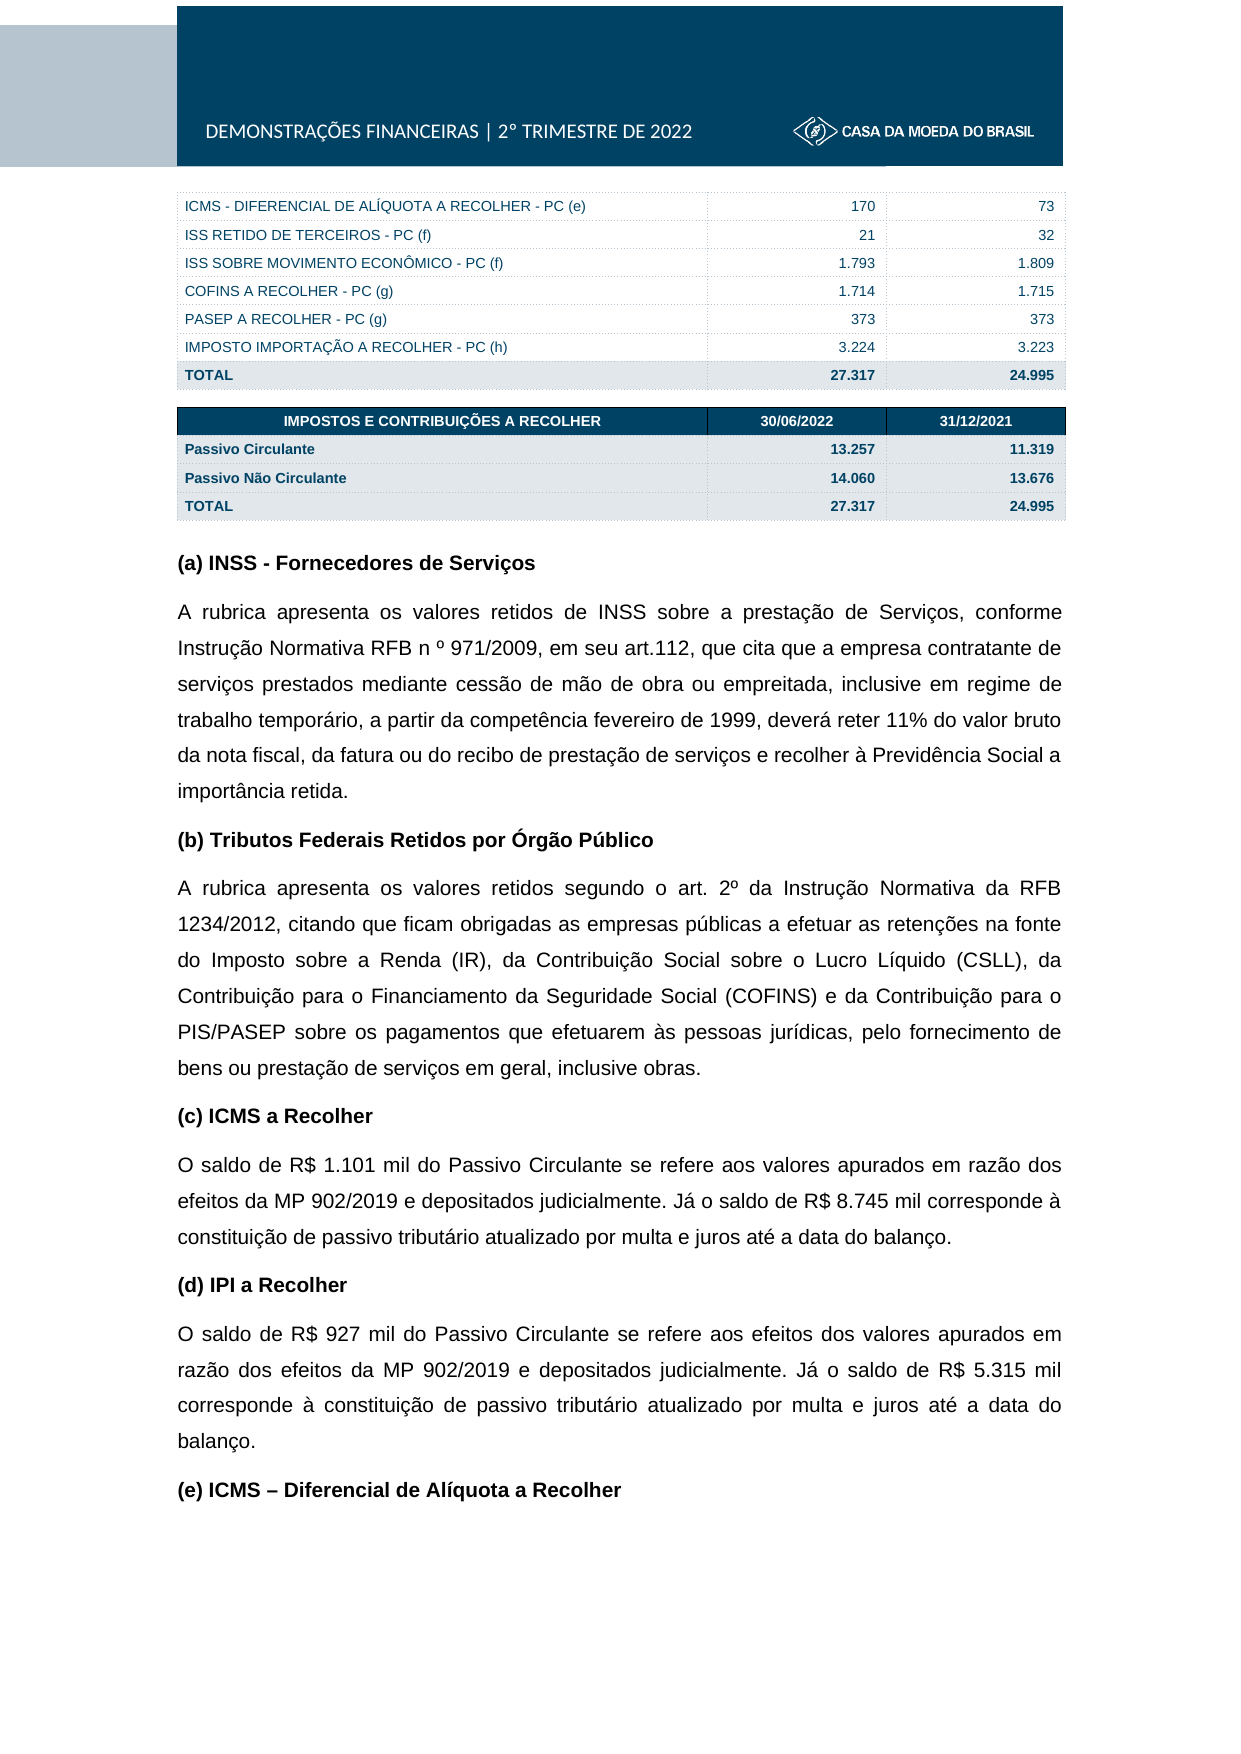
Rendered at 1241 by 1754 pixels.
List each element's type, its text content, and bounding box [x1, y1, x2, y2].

table_cell 373 [707, 304, 886, 332]
table_cell 14.060 [707, 463, 886, 492]
table_cell 373 [886, 304, 1066, 332]
text (e) ICMS – Diferencial de Alíquota a Recolher [177, 1478, 1063, 1502]
table_cell TOTAL [177, 361, 707, 389]
table_cell 27.317 [707, 492, 886, 520]
table_cell 1.714 [707, 276, 886, 304]
table_cell COFINS A RECOLHER - PC (g) [177, 276, 707, 304]
table_cell 13.676 [886, 463, 1066, 492]
table_cell ISS RETIDO DE TERCEIROS - PC (f) [177, 220, 707, 248]
table_cell 31/12/2021 [887, 408, 1065, 435]
table_cell [707, 389, 886, 407]
table_cell 1.715 [886, 276, 1066, 304]
text O saldo de R$ 927 mil do Passivo Circulante se refere aos efeitos dos valores apurados em razão dos efeitos da MP 902/2019 e depositados judicialmente. Já o saldo de R$ 5.315 mil corresponde à constituição de passivo tributário atualizado por multa e juros até a data do balanço. [177, 1321, 1063, 1453]
table_cell 24.995 [886, 361, 1066, 389]
text A rubrica apresenta os valores retidos segundo o art. 2º da Instrução Normativa da RFB 1234/2012, citando que ficam obrigadas as empresas públicas a efetuar as retenções na fonte do Imposto sobre a Renda (IR), da Contribuição Social sobre o Lucro Líquido (CSLL), da Contribuição para o Financiamento da Seguridade Social (COFINS) e da Contribuição para o PIS/PASEP sobre os pagamentos que efetuarem às pessoas jurídicas, pelo fornecimento de bens ou prestação de serviços em geral, inclusive obras. [177, 876, 1063, 1080]
table_cell Passivo Não Circulante [177, 463, 707, 492]
table_cell IMPOSTOS E CONTRIBUIÇÕES A RECOLHER [178, 408, 707, 435]
text O saldo de R$ 1.101 mil do Passivo Circulante se refere aos valores apurados em razão dos efeitos da MP 902/2019 e depositados judicialmente. Já o saldo de R$ 8.745 mil corresponde à constituição de passivo tributário atualizado por multa e juros até a data do balanço. [177, 1153, 1063, 1248]
table_cell 1.793 [707, 248, 886, 276]
table_cell 21 [707, 220, 886, 248]
text (d) IPI a Recolher [177, 1273, 1063, 1297]
table_cell 30/06/2022 [708, 408, 886, 435]
table_cell ICMS - DIFERENCIAL DE ALÍQUOTA A RECOLHER - PC (e) [177, 192, 707, 220]
text A rubrica apresenta os valores retidos de INSS sobre a prestação de Serviços, conforme Instrução Normativa RFB n º 971/2009, em seu art.112, que cita que a empresa contratante de serviços prestados mediante cessão de mão de obra ou empreitada, inclusive em regime de trabalho temporário, a partir da competência fevereiro de 1999, deverá reter 11% do valor bruto da nota fiscal, da fatura ou do recibo de prestação de serviços e recolher à Previdência Social a importância retida. [177, 599, 1063, 803]
table_cell 3.224 [707, 333, 886, 361]
table_cell PASEP A RECOLHER - PC (g) [177, 304, 707, 332]
table_cell 73 [886, 192, 1066, 220]
table_cell 170 [707, 192, 886, 220]
table_cell [177, 389, 707, 407]
table_cell ISS SOBRE MOVIMENTO ECONÔMICO - PC (f) [177, 248, 707, 276]
table_cell 24.995 [886, 492, 1066, 520]
table_cell TOTAL [177, 492, 707, 520]
table_cell [886, 389, 1066, 407]
table_cell 13.257 [707, 435, 886, 463]
table_cell 3.223 [886, 333, 1066, 361]
text (a) INSS - Fornecedores de Serviços [177, 551, 1063, 575]
table_cell 11.319 [886, 435, 1066, 463]
table_cell 1.809 [886, 248, 1066, 276]
text (c) ICMS a Recolher [177, 1104, 1063, 1128]
table_cell 32 [886, 220, 1066, 248]
table_cell Passivo Circulante [177, 435, 707, 463]
text (b) Tributos Federais Retidos por Órgão Público [177, 828, 1063, 852]
table_cell IMPOSTO IMPORTAÇÃO A RECOLHER - PC (h) [177, 333, 707, 361]
table_cell 27.317 [707, 361, 886, 389]
